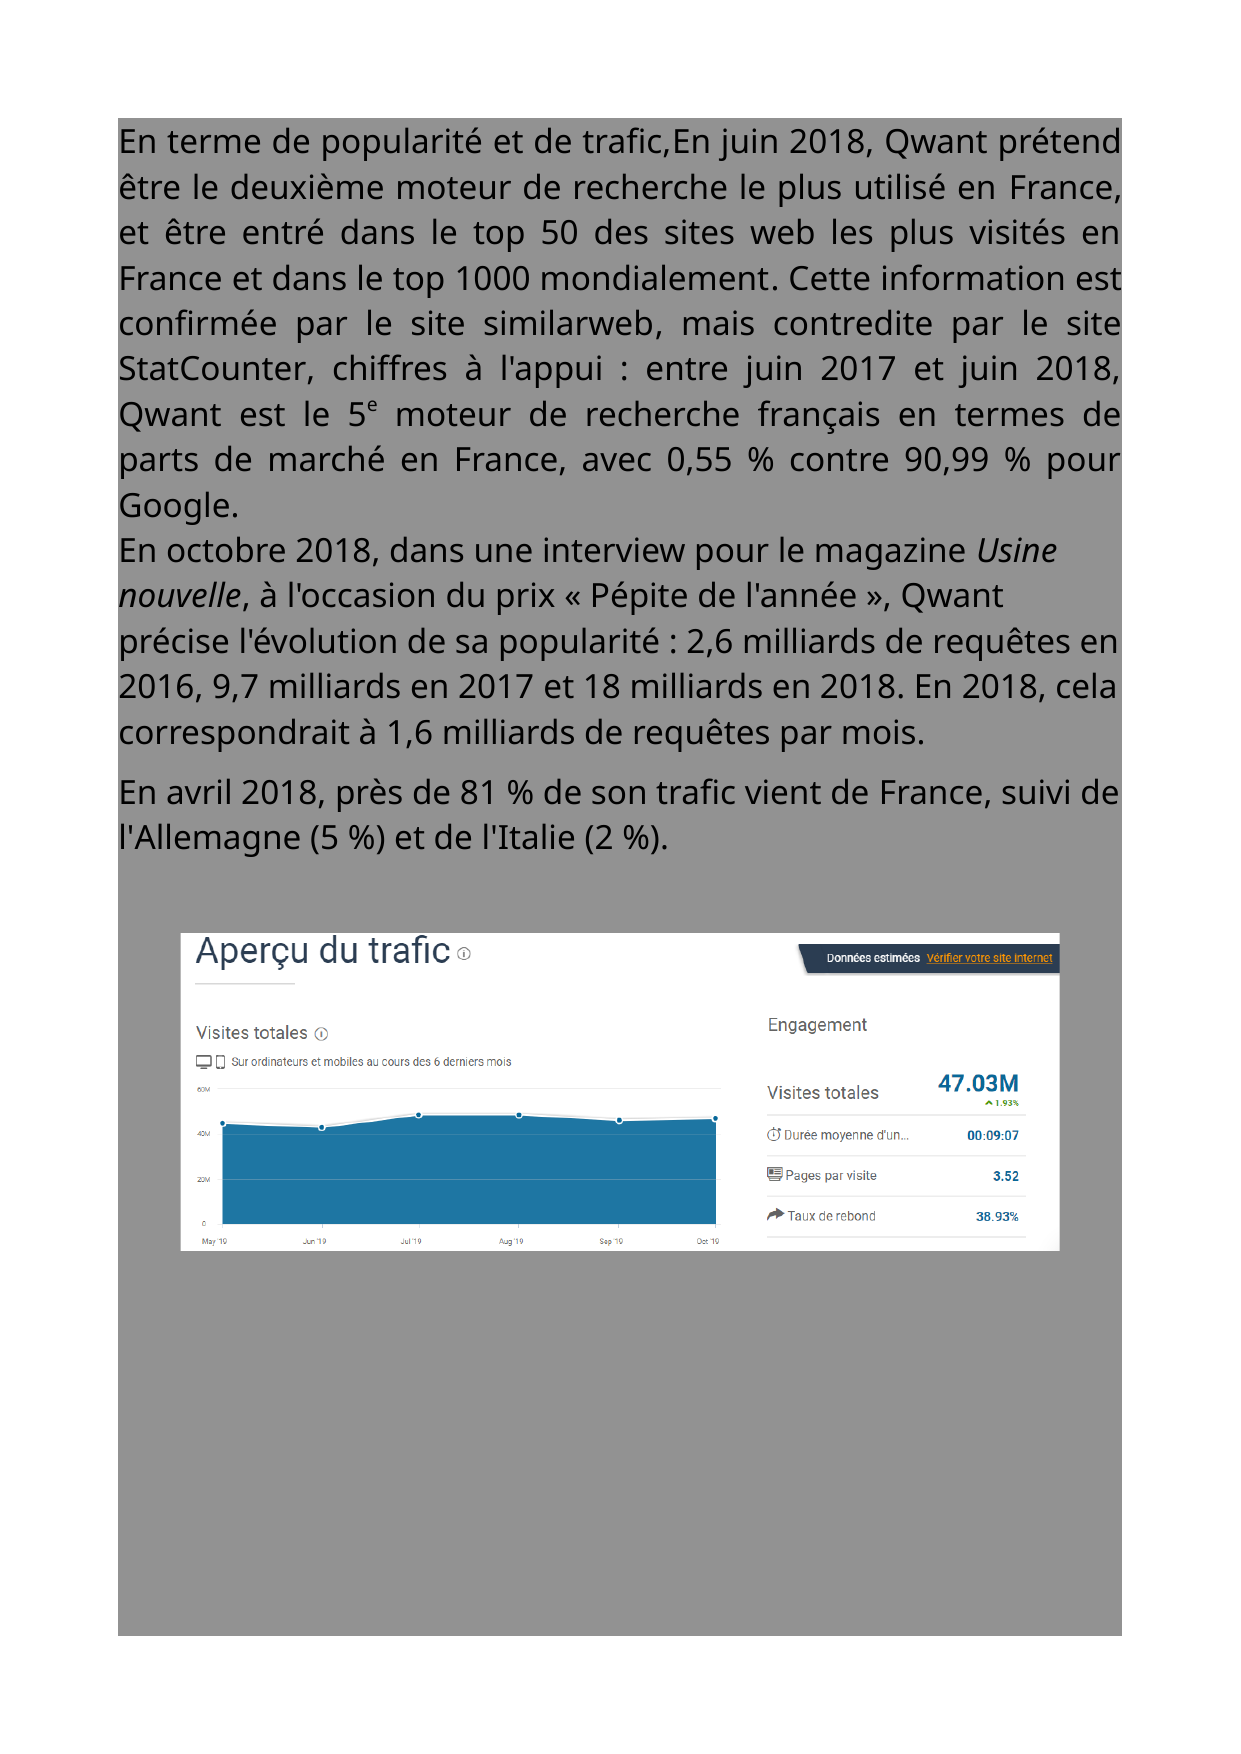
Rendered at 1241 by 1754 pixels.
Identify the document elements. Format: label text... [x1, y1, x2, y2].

text En avril 2018, près de 81 % de son trafic vient de France, suivi de l'Allemagne (5 %) et de l'Italie (2 %). [118, 768, 1122, 859]
text En octobre 2018, dans une interview pour le magazine Usine nouvelle, à l'occasion du prix « Pépite de l'année », Qwant précise l'évolution de sa popularité : 2,6 milliards de requêtes en 2016, 9,7 milliards en 2017 et 18 milliards en 2018. En 2018, cela correspondrait à 1,6 milliards de requêtes par mois. [118, 527, 1122, 754]
text En terme de popularité et de trafic,En juin 2018, Qwant prétend être le deuxième moteur de recherche le plus utilisé en France, et être entré dans le top 50 des sites web les plus visités en France et dans le top 1000 mondialement. Cette information est confirmée par le site similarweb, mais contredite par le site StatCounter, chiffres à l'appui : entre juin 2017 et juin 2018, Qwant est le 5e moteur de recherche français en termes de parts de marché en France, avec 0,55 % contre 90,99 % pour Google. [118, 118, 1122, 527]
picture [180, 933, 1060, 1251]
